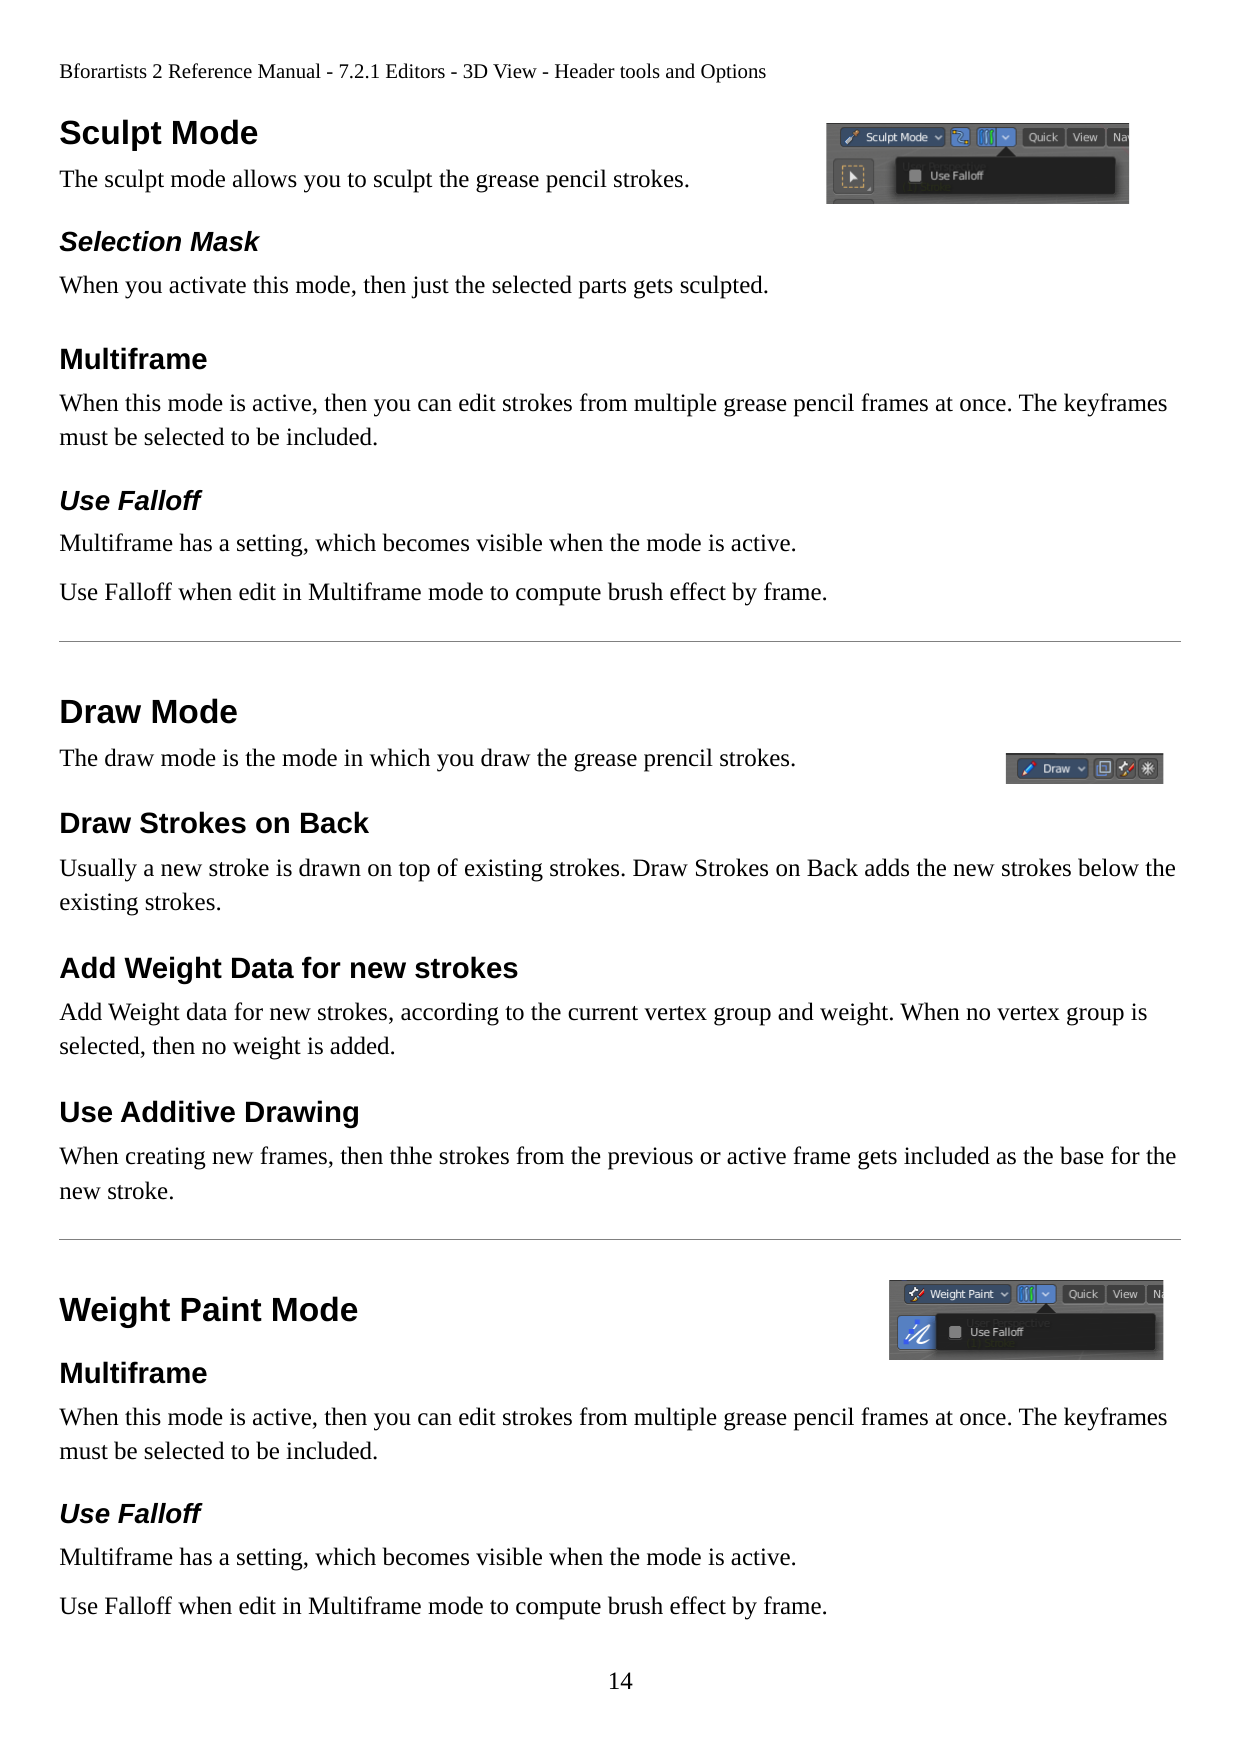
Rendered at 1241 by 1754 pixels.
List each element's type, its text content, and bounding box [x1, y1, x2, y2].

text Multiframe has a setting, which becomes visible when the mode is active. [59, 1542, 1181, 1571]
text Use Falloff when edit in Multiframe mode to compute brush effect by frame. [59, 1591, 1181, 1620]
text The sculpt mode allows you to sculpt the grease pencil strokes. [59, 164, 826, 192]
text Use Falloff when edit in Multiframe mode to compute brush effect by frame. [59, 577, 1181, 606]
text When this mode is active, then you can edit strokes from multiple grease pencil frames at once. The keyframes must be selected to be included. [59, 388, 1181, 451]
text Usually a new stroke is drawn on top of existing strokes. Draw Strokes on Back adds the new strokes below the existing strokes. [59, 853, 1181, 916]
subtitle Draw Mode [59, 692, 1181, 730]
subtitle Multiframe [59, 342, 1181, 376]
picture [826, 123, 1130, 204]
subtitle Weight Paint Mode [59, 1290, 889, 1328]
subtitle Add Weight Data for new strokes [59, 951, 1181, 984]
subtitle Selection Mask [59, 225, 1181, 257]
subtitle Multiframe [59, 1356, 1181, 1389]
subtitle [1164, 1290, 1181, 1328]
text When creating new frames, then thhe strokes from the previous or active frame gets included as the base for the new stroke. [59, 1141, 1181, 1204]
text The draw mode is the mode in which you draw the grease prencil strokes. [59, 743, 1181, 771]
subtitle Use Additive Drawing [59, 1095, 1181, 1129]
subtitle Draw Strokes on Back [59, 806, 1181, 840]
text [1130, 164, 1181, 192]
picture [889, 1280, 1164, 1360]
text When you activate this mode, then just the selected parts gets sculpted. [59, 270, 1181, 298]
picture [1005, 753, 1164, 784]
text Add Weight data for new strokes, according to the current vertex group and weight. When no vertex group is selected, then no weight is added. [59, 997, 1181, 1060]
text When this mode is active, then you can edit strokes from multiple grease pencil frames at once. The keyframes must be selected to be included. [59, 1402, 1181, 1465]
subtitle Sculpt Mode [59, 113, 1181, 151]
subtitle Use Falloff [59, 1498, 1181, 1530]
text Multiframe has a setting, which becomes visible when the mode is active. [59, 528, 1181, 557]
subtitle Use Falloff [59, 484, 1181, 516]
